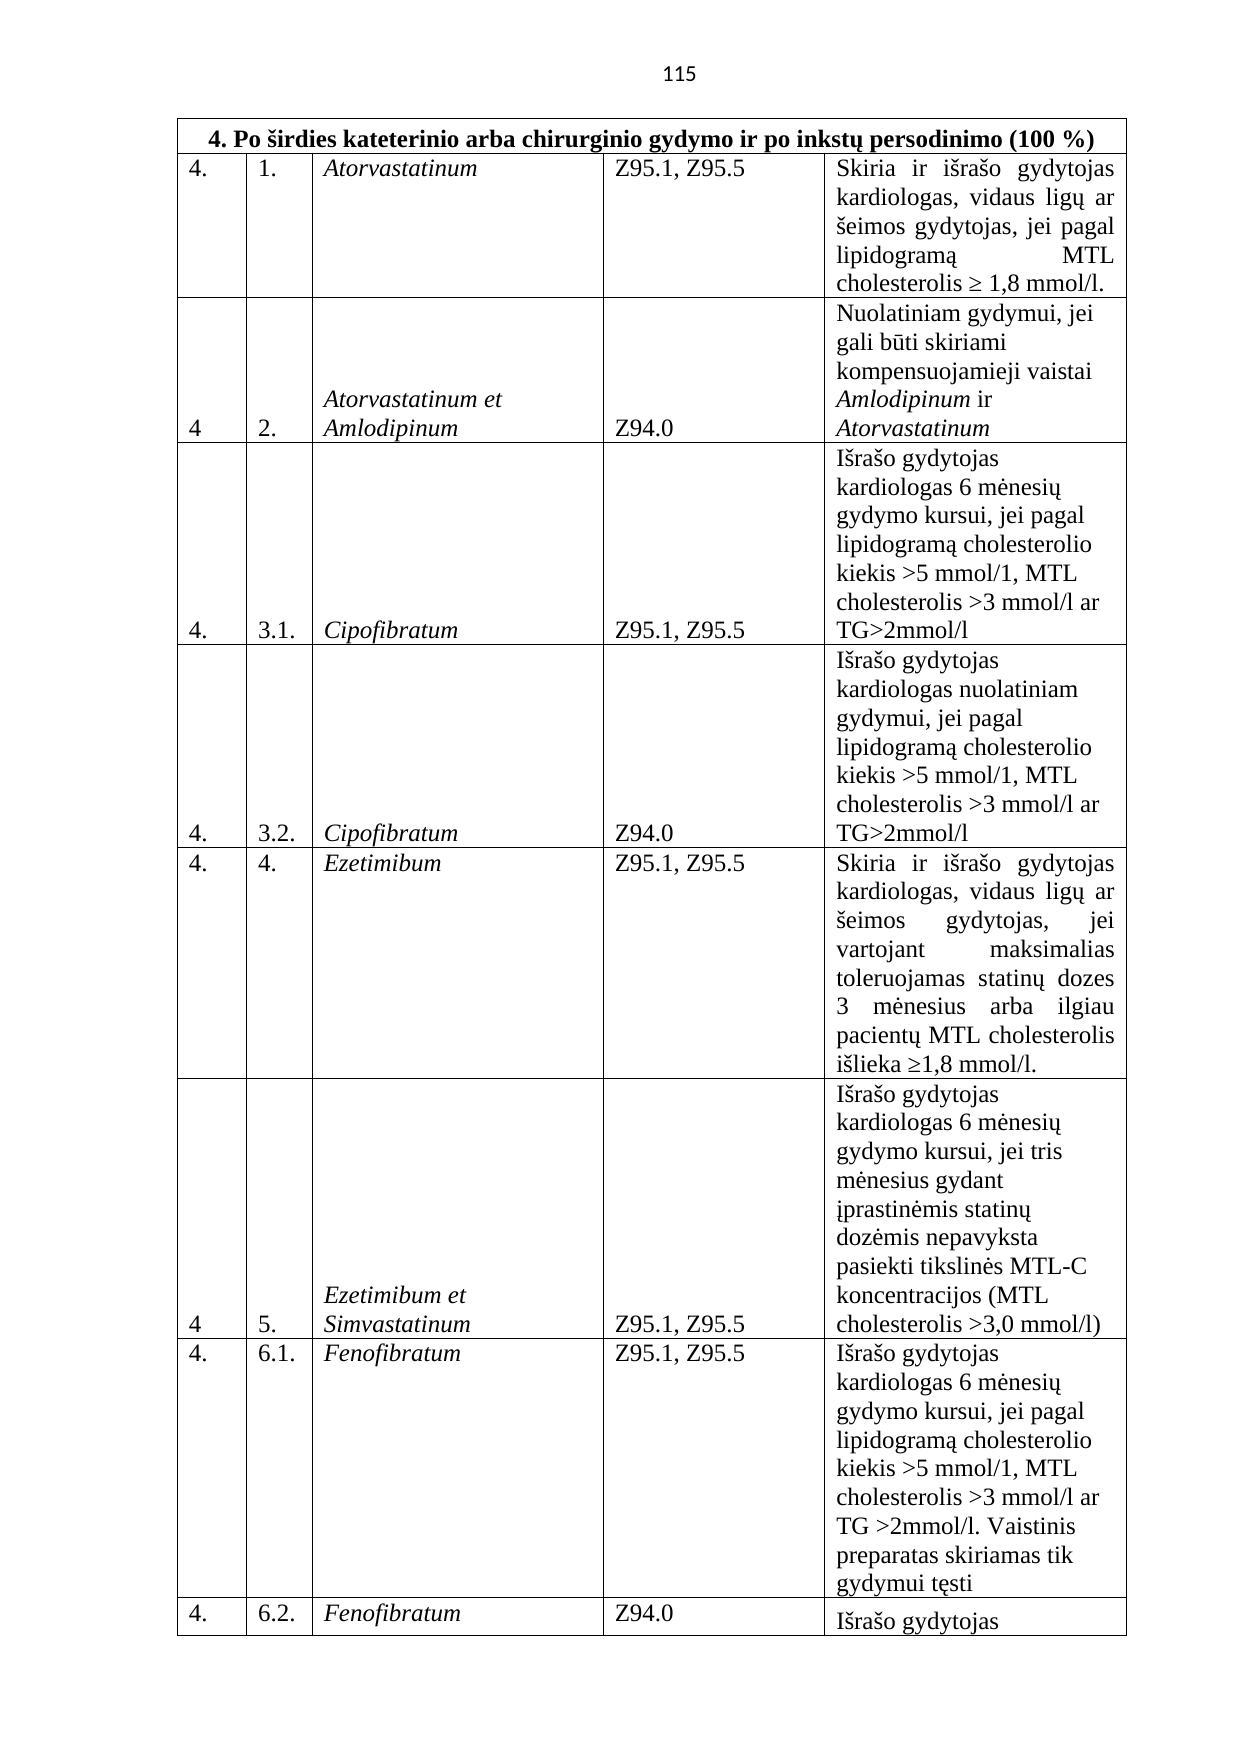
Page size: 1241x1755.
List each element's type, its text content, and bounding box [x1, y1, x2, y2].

table_cell 4 [178, 298, 246, 442]
table_cell Ezetimibum et Simvastatinum [313, 1079, 603, 1337]
table_cell Z94.0 [604, 1598, 824, 1635]
table_cell 6.2. [247, 1598, 312, 1635]
table_cell Atorvastatinum [313, 154, 603, 297]
table_cell Z95.1, Z95.5 [604, 1339, 824, 1597]
table_cell Z95.1, Z95.5 [604, 1079, 824, 1337]
table_cell Išrašo gydytojas kardiologas 6 mėnesių gydymo kursui, jei pagal lipidogramą cholesterolio kiekis >5 mmol/1, MTL cholesterolis >3 mmol/l ar TG >2mmol/l. Vaistinis preparatas skiriamas tik gydymui tęsti [825, 1339, 1126, 1597]
table_cell 1. [247, 154, 312, 297]
table_cell Z95.1, Z95.5 [604, 443, 824, 644]
table_cell Z94.0 [604, 298, 824, 442]
table_cell 4. [178, 848, 246, 1078]
table_cell 4 [178, 1079, 246, 1337]
table_cell Atorvastatinum et Amlodipinum [313, 298, 603, 442]
table_cell Nuolatiniam gydymui, jei gali būti skiriami kompensuojamieji vaistai Amlodipinum ir Atorvastatinum [825, 298, 1126, 442]
table_cell 4. [178, 1339, 246, 1597]
table_cell 3.2. [247, 645, 312, 847]
table_cell Išrašo gydytojas [825, 1598, 1126, 1635]
table_cell Z95.1, Z95.5 [604, 848, 824, 1078]
table_cell Z95.1, Z95.5 [604, 154, 824, 297]
table_cell Cipofibratum [313, 645, 603, 847]
table_cell 4. [247, 848, 312, 1078]
table_cell 4. [178, 443, 246, 644]
table_cell Z94.0 [604, 645, 824, 847]
table_cell 6.1. [247, 1339, 312, 1597]
table_cell Skiria ir išrašo gydytojas kardiologas, vidaus ligų ar šeimos gydytojas, jei pagal lipidogramą MTL cholesterolis ≥ 1,8 mmol/l. [825, 154, 1126, 297]
table_cell Fenofibratum [313, 1598, 603, 1635]
table_cell 4. Po širdies kateterinio arba chirurginio gydymo ir po inkstų persodinimo (100 %) [178, 119, 1126, 152]
table_cell Cipofibratum [313, 443, 603, 644]
table_cell Ezetimibum [313, 848, 603, 1078]
table_cell Skiria ir išrašo gydytojas kardiologas, vidaus ligų ar šeimos gydytojas, jei vartojant maksimalias toleruojamas statinų dozes 3 mėnesius arba ilgiau pacientų MTL cholesterolis išlieka ≥1,8 mmol/l. [825, 848, 1126, 1078]
table_cell 4. [178, 154, 246, 297]
table_cell Fenofibratum [313, 1339, 603, 1597]
table_cell 4. [178, 1598, 246, 1635]
table_cell Išrašo gydytojas kardiologas 6 mėnesių gydymo kursui, jei pagal lipidogramą cholesterolio kiekis >5 mmol/1, MTL cholesterolis >3 mmol/l ar TG>2mmol/l [825, 443, 1126, 644]
table_cell 4. [178, 645, 246, 847]
table_cell Išrašo gydytojas kardiologas nuolatiniam gydymui, jei pagal lipidogramą cholesterolio kiekis >5 mmol/1, MTL cholesterolis >3 mmol/l ar TG>2mmol/l [825, 645, 1126, 847]
table_cell 5. [247, 1079, 312, 1337]
table_cell 3.1. [247, 443, 312, 644]
table_cell Išrašo gydytojas kardiologas 6 mėnesių gydymo kursui, jei tris mėnesius gydant įprastinėmis statinų dozėmis nepavyksta pasiekti tikslinės MTL-C koncentracijos (MTL cholesterolis >3,0 mmol/l) [825, 1079, 1126, 1337]
table_cell 2. [247, 298, 312, 442]
